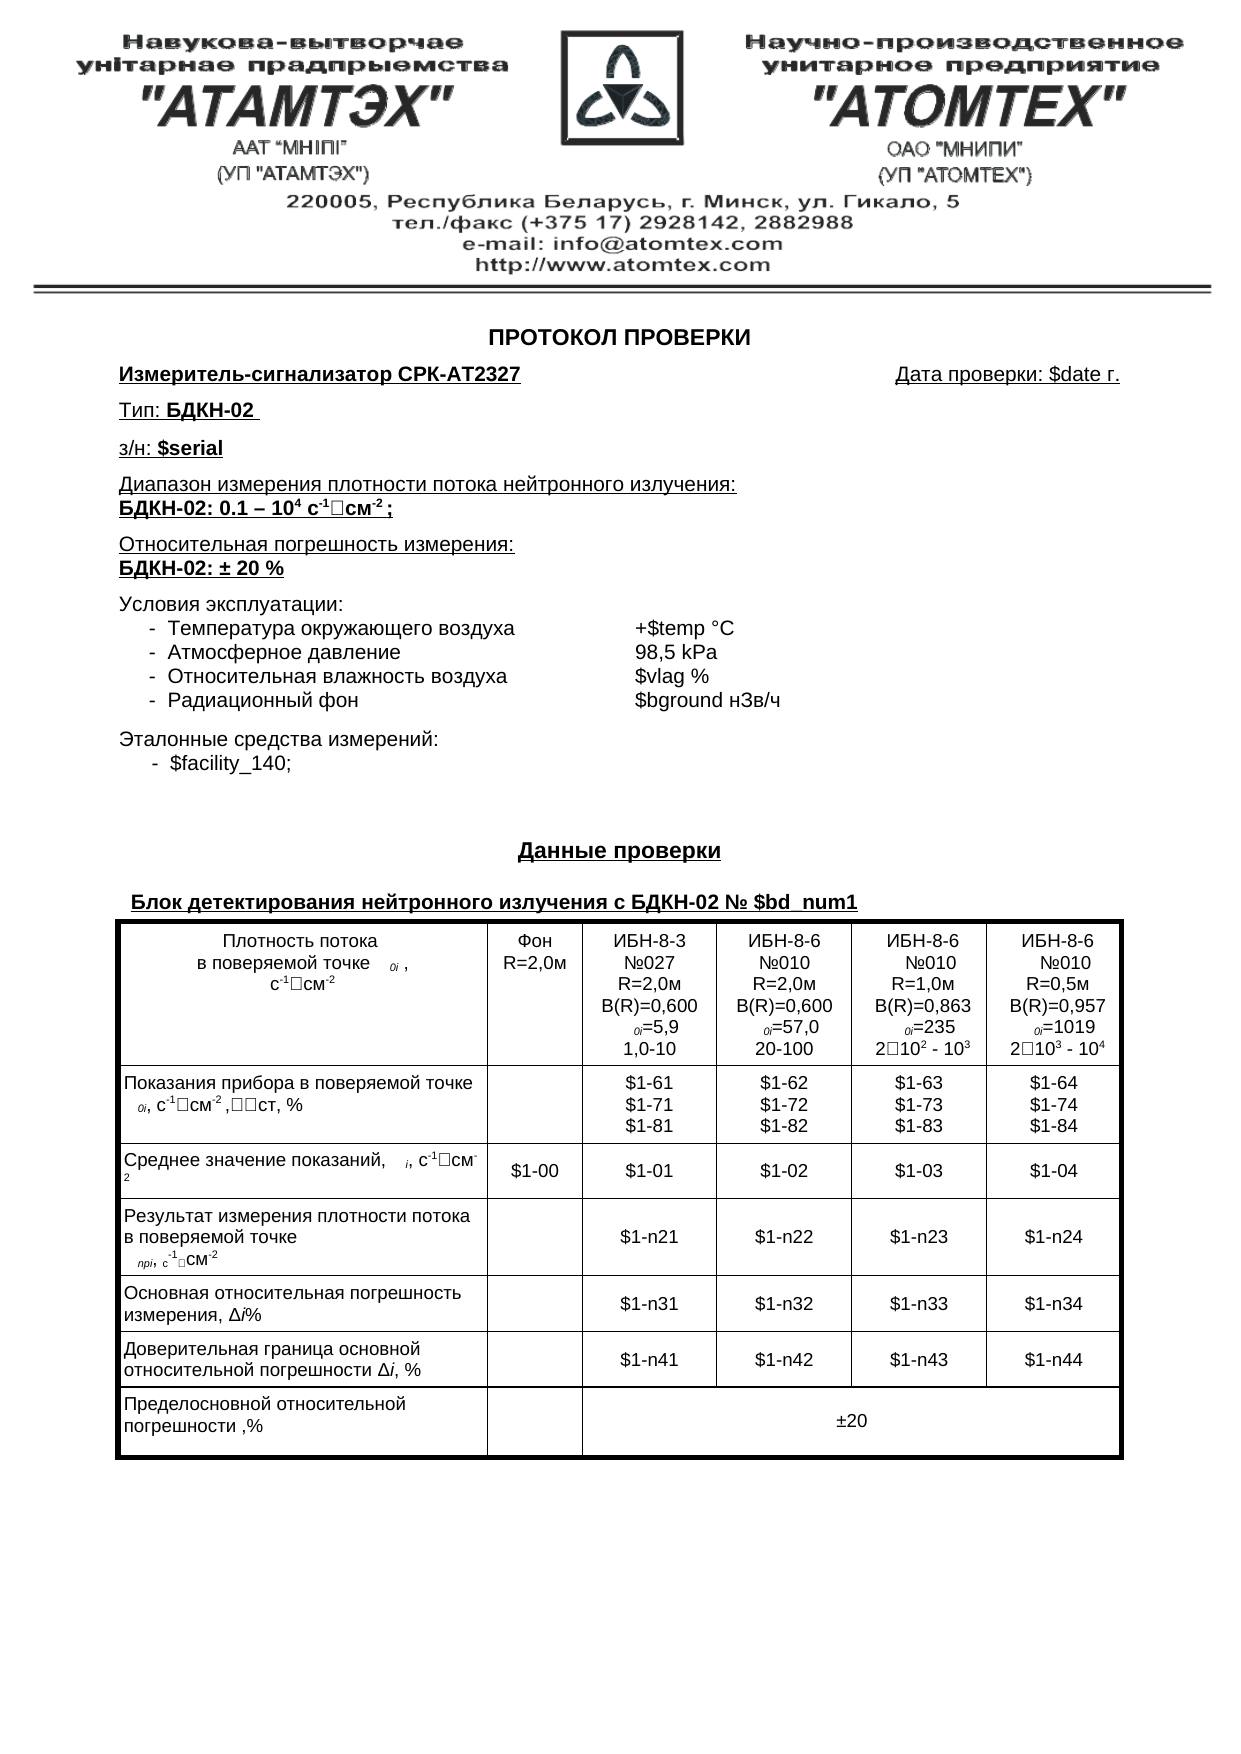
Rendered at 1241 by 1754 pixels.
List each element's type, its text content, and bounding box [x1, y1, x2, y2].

table_cell [488, 1066, 582, 1142]
table_cell Пределосновной относительной погрешности ,% [121, 1388, 487, 1454]
text Эталонные средства измерений: [119, 727, 1120, 751]
table_cell $1-n44 [987, 1332, 1119, 1386]
table_cell ИБН-8-6 №010 R=1,0м B(R)=0,863 0i=235 2102 - 103 [852, 924, 986, 1065]
table_cell $1-n33 [852, 1276, 986, 1331]
text з/н: $serial [119, 436, 1120, 460]
table_cell ИБН-8-6 №010 R=0,5м B(R)=0,957 0i=1019 2103 - 104 [987, 924, 1119, 1065]
text БДКН-02: 0.1 – 104 с-1см-2 ; [119, 496, 1120, 520]
text Данные проверки [119, 837, 1120, 863]
table_cell $1-n22 [717, 1199, 851, 1275]
table_cell Доверительная граница основной относительной погрешности Δi, % [121, 1332, 487, 1386]
text БДКН-02: ± 20 % [119, 556, 1120, 580]
table_cell $1-61 $1-71 $1-81 [583, 1066, 716, 1142]
table_cell Показания прибора в поверяемой точке 0i, с-1см-2 ,ст, % [121, 1066, 487, 1142]
text Измеритель-сигнализатор СРК-АТ2327 Дата проверки: $date г. [119, 362, 1120, 386]
table_cell $1-n21 [583, 1199, 716, 1275]
table_cell [488, 1388, 582, 1454]
table_cell $1-03 [852, 1144, 986, 1198]
table_cell $1-n23 [852, 1199, 986, 1275]
table_cell $1-n42 [717, 1332, 851, 1386]
table_cell [488, 1332, 582, 1386]
text Условия эксплуатации: [119, 592, 1120, 616]
table_cell Плотность потока в поверяемой точке 0i , с-1см-2 [121, 924, 487, 1065]
table_cell $1-n31 [583, 1276, 716, 1331]
table_cell [488, 1276, 582, 1331]
table_header Блок детектирования нейтронного излучения с БДКН-02 № $bd_num1 [118, 884, 1121, 919]
table_cell Результат измерения плотности потока в поверяемой точке npi, с-1см-2 [121, 1199, 487, 1275]
table_cell $1-00 [488, 1144, 582, 1198]
text - Относительная влажность воздуха $vlag % [149, 664, 1120, 688]
text - Атмосферное давление 98,5 kPa [149, 640, 1120, 664]
table_cell $1-n24 [987, 1199, 1119, 1275]
table_cell Фон R=2,0м [488, 924, 582, 1065]
text - Температура окружающего воздуха +$temp °C [149, 616, 1120, 640]
table_cell ИБН-8-6 №010 R=2,0м B(R)=0,600 0i=57,0 20-100 [717, 924, 851, 1065]
table_cell $1-04 [987, 1144, 1119, 1198]
table_cell Основная относительная погрешность измерения, Δi% [121, 1276, 487, 1331]
table_cell $1-62 $1-72 $1-82 [717, 1066, 851, 1142]
table_cell ±20 [583, 1388, 1119, 1454]
table_cell [488, 1199, 582, 1275]
text Относительная погрешность измерения: [119, 532, 1120, 556]
table_cell $1-n34 [987, 1276, 1119, 1331]
text Диапазон измерения плотности потока нейтронного излучения: [119, 472, 1120, 496]
table_cell $1-63 $1-73 $1-83 [852, 1066, 986, 1142]
table_cell ИБН-8-3 №027 R=2,0м B(R)=0,600 0i=5,9 1,0-10 [583, 924, 716, 1065]
text ПРОТОКОЛ ПРОВЕРКИ [119, 323, 1120, 350]
table_cell $1-02 [717, 1144, 851, 1198]
table_cell $1-n43 [852, 1332, 986, 1386]
table_cell $1-64 $1-74 $1-84 [987, 1066, 1119, 1142]
table_cell $1-n32 [717, 1276, 851, 1331]
table_cell $1-01 [583, 1144, 716, 1198]
text - Радиационный фон $bground нЗв/ч [149, 688, 1120, 712]
table_cell Среднее значение показаний, i, с-1см-2 [121, 1144, 487, 1198]
text Тип: БДКН-02 [119, 398, 1120, 422]
text - $facility_140; [151, 751, 1120, 774]
table_cell $1-n41 [583, 1332, 716, 1386]
